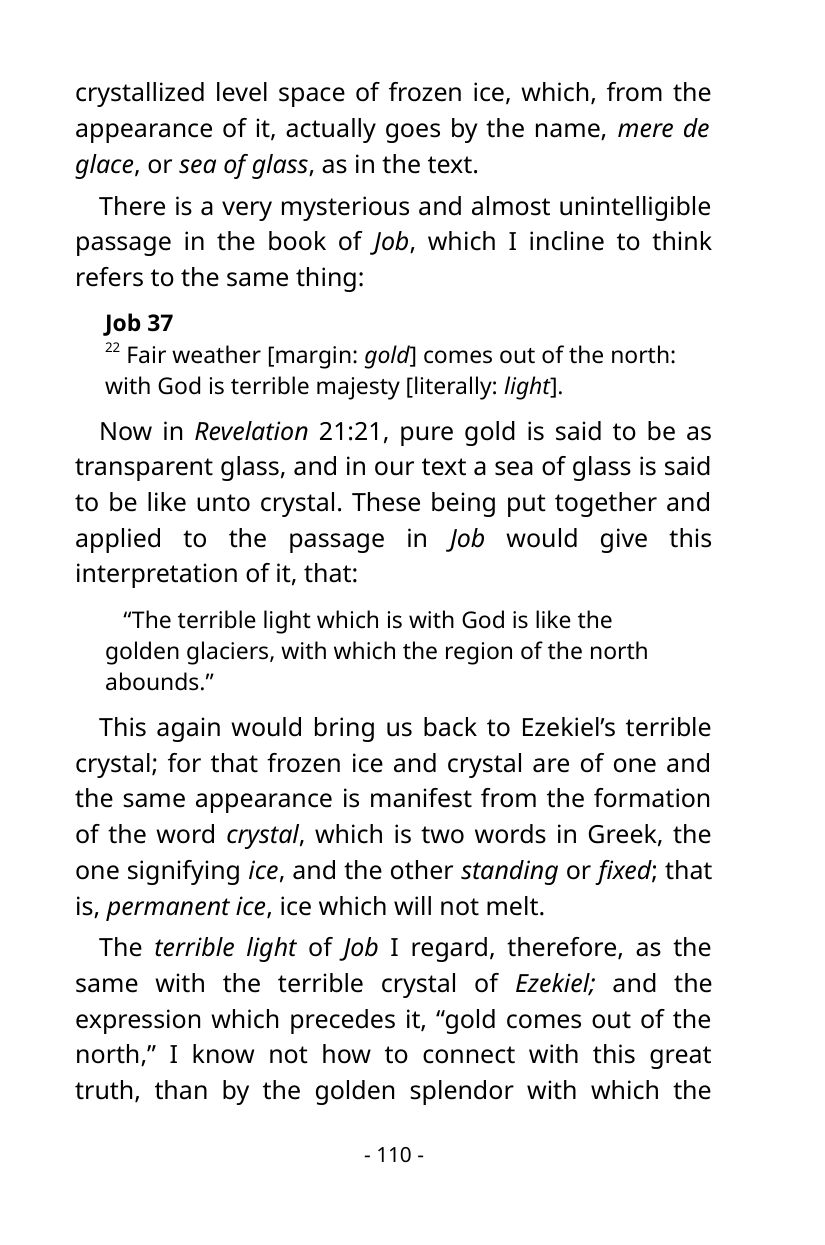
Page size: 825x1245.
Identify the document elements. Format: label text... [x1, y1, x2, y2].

text This again would bring us back to Ezekiel’s terrible crystal; for that frozen ice and crystal are of one and the same appearance is manifest from the formation of the word crystal, which is two words in Greek, the one signifying ice, and the other standing or fixed; that is, permanent ice, ice which will not melt. [75, 709, 712, 922]
text Now in Revelation 21:21, pure gold is said to be as transparent glass, and in our text a sea of glass is said to be like unto crystal. These being put together and applied to the passage in Job would give this interpretation of it, that: [75, 413, 712, 590]
text There is a very mysterious and almost unintelligible passage in the book of Job, which I incline to think refers to the same thing: [75, 188, 712, 294]
text Job 37 [105, 307, 712, 339]
text crystallized level space of frozen ice, which, from the appearance of it, actually goes by the name, mere de glace, or sea of glass, as in the text. [75, 75, 712, 181]
text “The terrible light which is with God is like the golden glaciers, with which the region of the north abounds.” [105, 604, 682, 697]
text 22 Fair weather [margin: gold] comes out of the north: with God is terrible majesty [literally: light]. [105, 339, 682, 401]
text The terrible light of Job I regard, therefore, as the same with the terrible crystal of Ezekiel; and the expression which precedes it, “gold comes out of the north,” I know not how to connect with this great truth, than by the golden splendor with which the [75, 930, 712, 1107]
